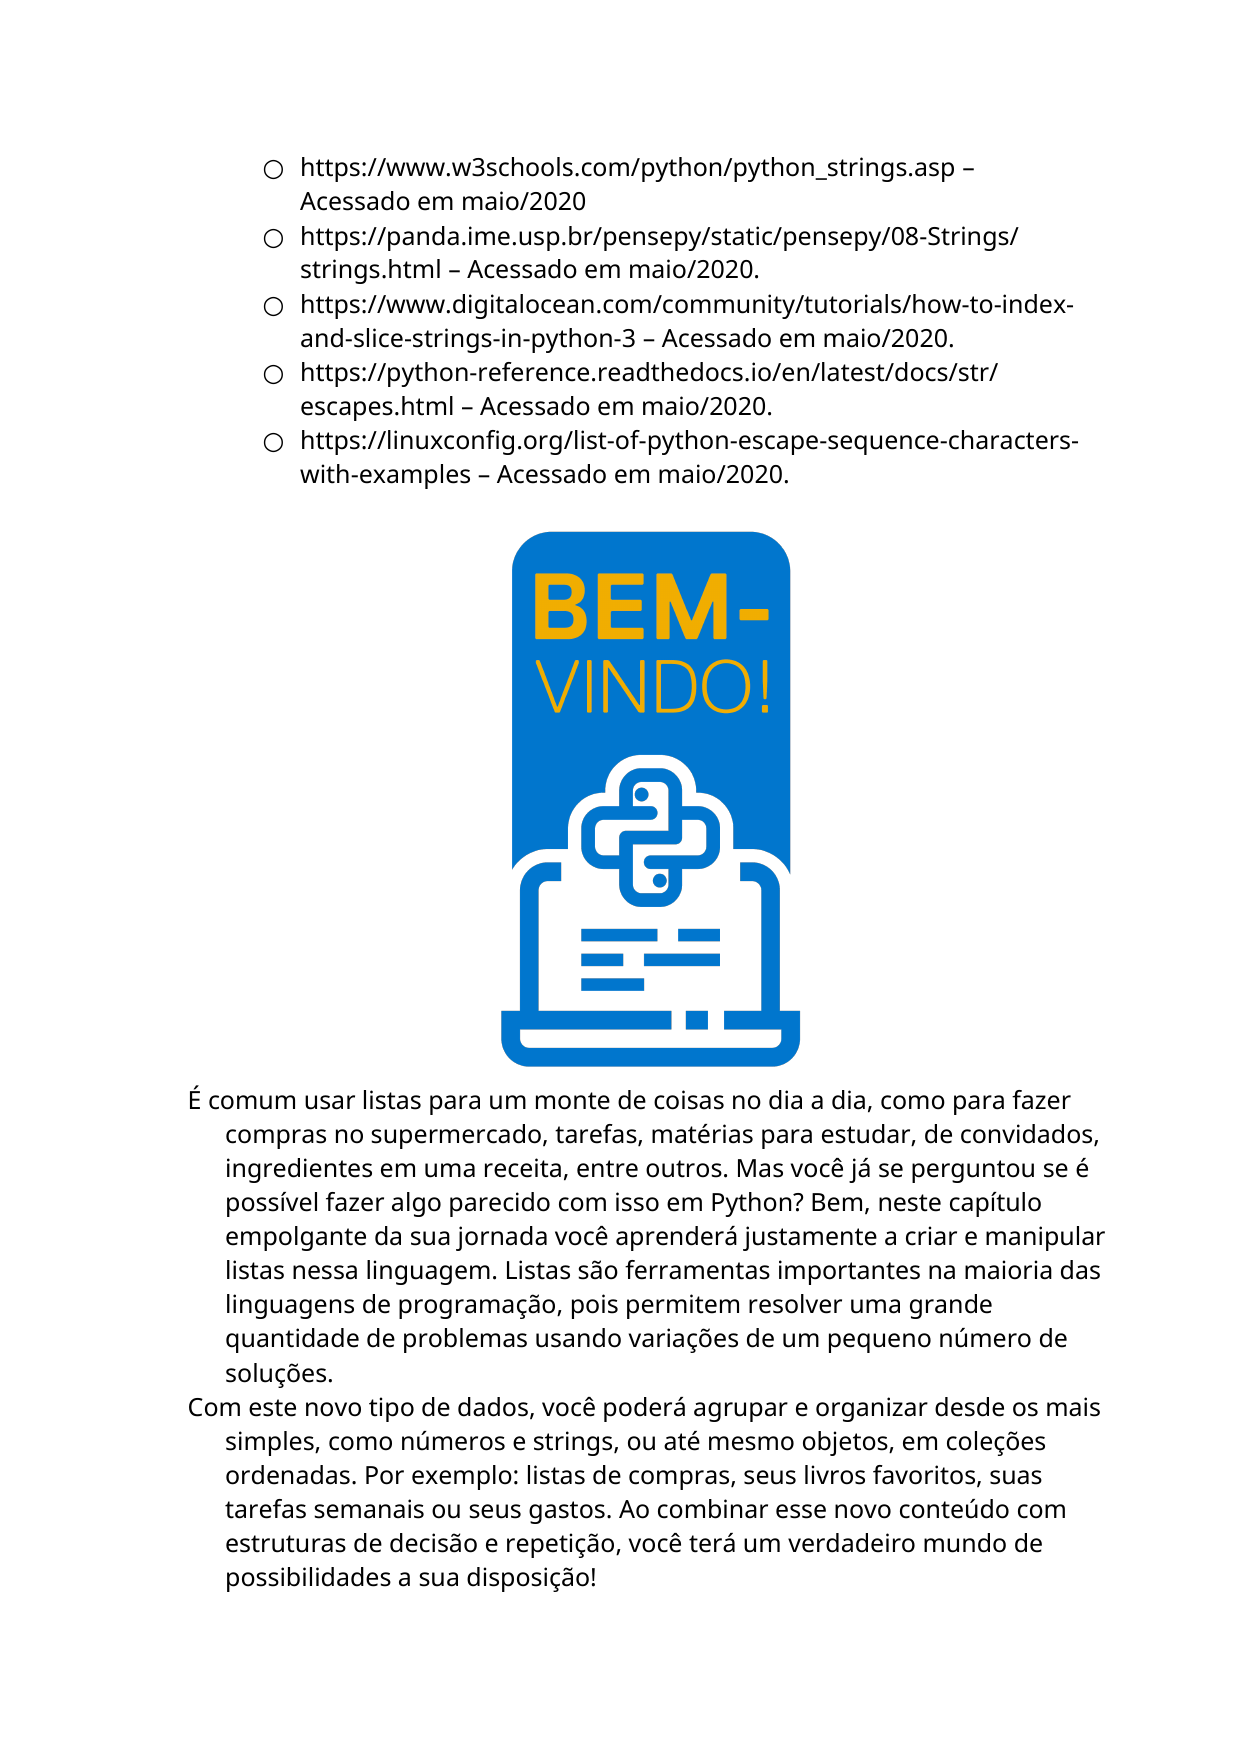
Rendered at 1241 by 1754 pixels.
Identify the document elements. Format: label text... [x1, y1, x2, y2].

list É comum usar listas para um monte de coisas no dia a dia, como para fazer compras no supermercado, tarefas, matérias para estudar, de convidados, ingredientes em uma receita, entre outros. Mas você já se perguntou se é possível fazer algo parecido com isso em Python? Bem, neste capítulo empolgante da sua jornada você aprenderá justamente a criar e manipular listas nessa linguagem. Listas são ferramentas importantes na maioria das linguagens de programação, pois permitem resolver uma grande quantidade de problemas usando variações de um pequeno número de soluções. [187, 1083, 1113, 1389]
list https://panda.ime.usp.br/pensepy/static/pensepy/08-Strings/strings.html – Acessado em maio/2020. [262, 218, 1090, 286]
list https://www.digitalocean.com/community/tutorials/how-to-index-and-slice-strings-in-python-3 – Acessado em maio/2020. [262, 286, 1090, 354]
list https://linuxconfig.org/list-of-python-escape-sequence-characters-with-examples – Acessado em maio/2020. [262, 422, 1090, 491]
list https://www.w3schools.com/python/python_strings.asp – Acessado em maio/2020 [262, 150, 1090, 218]
list https://python-reference.readthedocs.io/en/latest/docs/str/escapes.html – Acessado em maio/2020. [262, 354, 1090, 422]
picture [494, 521, 807, 1079]
list Com este novo tipo de dados, você poderá agrupar e organizar desde os mais simples, como números e strings, ou até mesmo objetos, em coleções ordenadas. Por exemplo: listas de compras, seus livros favoritos, suas tarefas semanais ou seus gastos. Ao combinar esse novo conteúdo com estruturas de decisão e repetição, você terá um verdadeiro mundo de possibilidades a sua disposição! [187, 1389, 1113, 1594]
